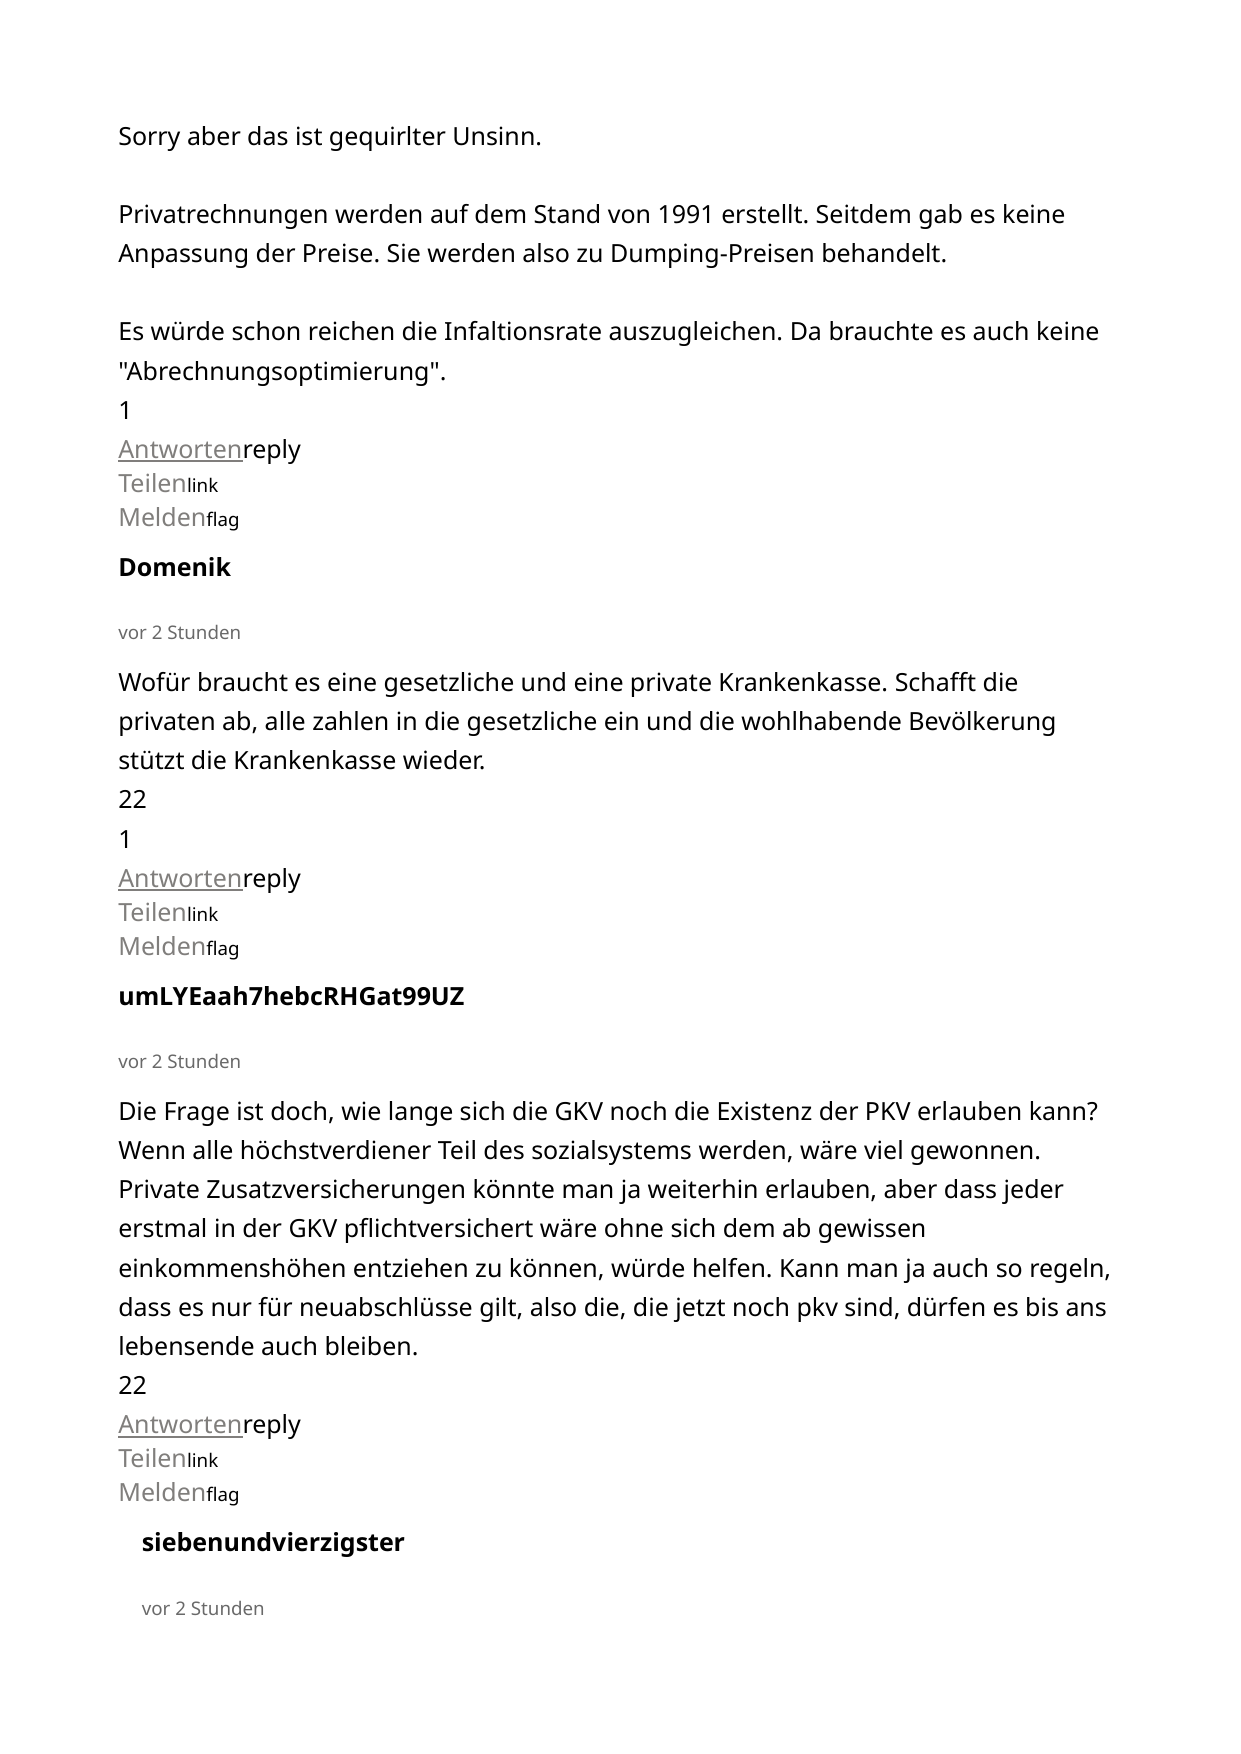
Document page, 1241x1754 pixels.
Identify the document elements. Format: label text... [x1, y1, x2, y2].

text 22 [118, 1368, 1122, 1402]
text Sorry aber das ist gequirlter Unsinn. Privatrechnungen werden auf dem Stand von 1991 erstellt. Seitdem gab es keine Anpassung der Preise. Sie werden also zu Dumping-Preisen behandelt. Es würde schon reichen die Infaltionsrate auszugleichen. Da brauchte es auch keine "Abrechnungsoptimierung". [118, 118, 1122, 387]
text vor 2 Stunden [118, 620, 1117, 645]
text umLYEaah7hebcRHGat99UZ [118, 978, 1114, 1012]
text siebenundvierzigster [142, 1525, 1114, 1559]
text vor 2 Stunden [142, 1595, 1117, 1621]
text Die Frage ist doch, wie lange sich die GKV noch die Existenz der PKV erlauben kann? Wenn alle höchstverdiener Teil des sozialsystems werden, wäre viel gewonnen. Private Zusatzversicherungen könnte man ja weiterhin erlauben, aber dass jeder erstmal in der GKV pflichtversichert wäre ohne sich dem ab gewissen einkommenshöhen entziehen zu können, würde helfen. Kann man ja auch so regeln, dass es nur für neuabschlüsse gilt, also die, die jetzt noch pkv sind, dürfen es bis ans lebensende auch bleiben. [118, 1093, 1122, 1363]
text 22 [118, 782, 1122, 816]
text vor 2 Stunden [118, 1049, 1117, 1074]
text Teilenlink [118, 1441, 1122, 1475]
text Wofür braucht es eine gesetzliche und eine private Krankenkasse. Schafft die privaten ab, alle zahlen in die gesetzliche ein und die wohlhabende Bevölkerung stützt die Krankenkasse wieder. [118, 664, 1122, 777]
text Meldenflag [118, 928, 1122, 963]
text Antwortenreply [118, 860, 1122, 894]
text 1 [118, 392, 1122, 426]
text Teilenlink [118, 894, 1122, 928]
text Meldenflag [118, 499, 1122, 534]
text Antwortenreply [118, 1407, 1122, 1441]
text Meldenflag [118, 1475, 1122, 1509]
text 1 [118, 821, 1122, 855]
text Domenik [118, 549, 1114, 583]
text Antwortenreply [118, 431, 1122, 466]
text Teilenlink [118, 466, 1122, 499]
